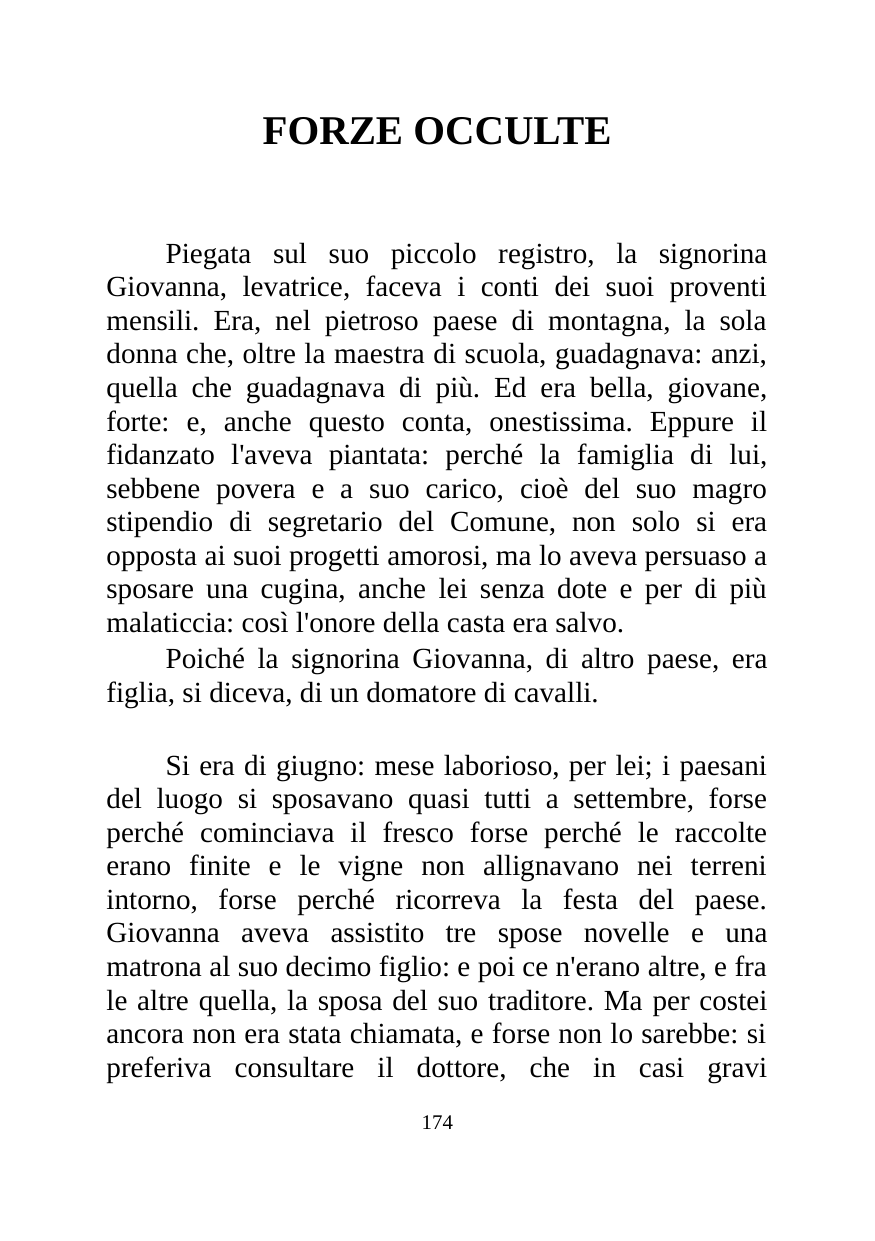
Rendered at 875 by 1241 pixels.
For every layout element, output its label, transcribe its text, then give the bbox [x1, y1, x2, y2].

text Poiché la signorina Giovanna, di altro paese, era figlia, si diceva, di un domatore di cavalli. [106, 641, 768, 708]
subtitle FORZE OCCULTE [106, 106, 768, 153]
text Si era di giugno: mese laborioso, per lei; i paesani del luogo si sposavano quasi tutti a settembre, forse perché cominciava il fresco forse perché le raccolte erano finite e le vigne non allignavano nei terreni intorno, forse perché ricorreva la festa del paese. Giovanna aveva assistito tre spose novelle e una matrona al suo decimo figlio: e poi ce n'erano altre, e fra le altre quella, la sposa del suo traditore. Ma per costei ancora non era stata chiamata, e forse non lo sarebbe: si preferiva consultare il dottore, che in casi gravi [106, 748, 768, 1083]
text Piegata sul suo piccolo registro, la signorina Giovanna, levatrice, faceva i conti dei suoi proventi mensili. Era, nel pietroso paese di montagna, la sola donna che, oltre la maestra di scuola, guadagnava: anzi, quella che guadagnava di più. Ed era bella, giovane, forte: e, anche questo conta, onestissima. Eppure il fidanzato l'aveva piantata: perché la famiglia di lui, sebbene povera e a suo carico, cioè del suo magro stipendio di segretario del Comune, non solo si era opposta ai suoi progetti amorosi, ma lo aveva persuaso a sposare una cugina, anche lei senza dote e per di più malaticcia: così l'onore della casta era salvo. [106, 236, 768, 638]
